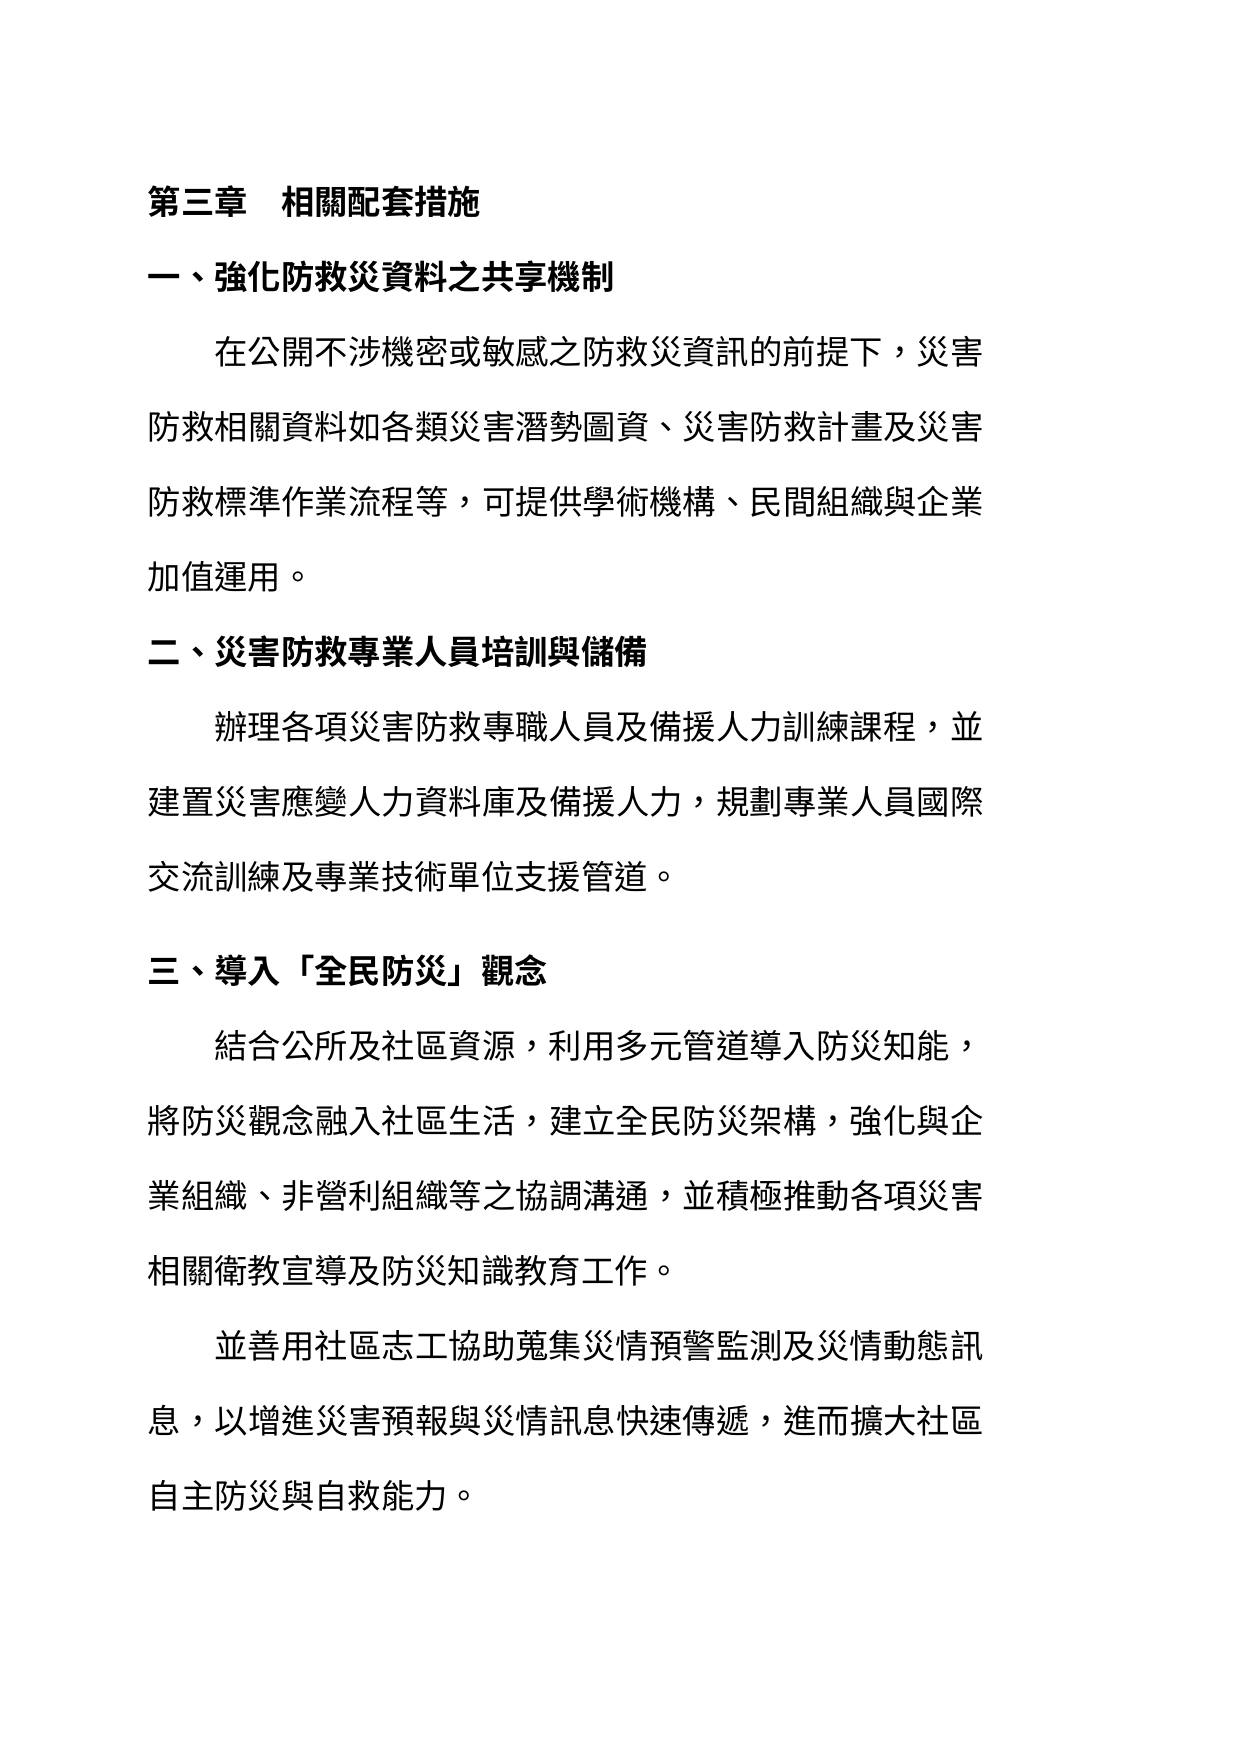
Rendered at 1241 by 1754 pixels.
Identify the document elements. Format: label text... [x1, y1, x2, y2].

text 在公開不涉機密或敏感之防救災資訊的前提下，災害防救相關資料如各類災害潛勢圖資、災害防救計畫及災害防救標準作業流程等，可提供學術機構、民間組織與企業加值運用。 [148, 312, 985, 612]
text 辦理各項災害防救專職人員及備援人力訓練課程，並建置災害應變人力資料庫及備援人力，規劃專業人員國際交流訓練及專業技術單位支援管道。 [148, 687, 985, 912]
subtitle 二、災害防救專業人員培訓與儲備 [148, 612, 985, 687]
subtitle 一、強化防救災資料之共享機制 [148, 237, 985, 312]
text 結合公所及社區資源，利用多元管道導入防災知能，將防災觀念融入社區生活，建立全民防災架構，強化與企業組織、非營利組織等之協調溝通，並積極推動各項災害相關衛教宣導及防災知識教育工作。 [148, 1006, 985, 1306]
subtitle 三、導入「全民防災」觀念 [148, 931, 985, 1006]
text 並善用社區志工協助蒐集災情預警監測及災情動態訊息，以增進災害預報與災情訊息快速傳遞，進而擴大社區自主防災與自救能力。 [148, 1306, 985, 1531]
subtitle 第三章 相關配套措施 [148, 162, 985, 237]
